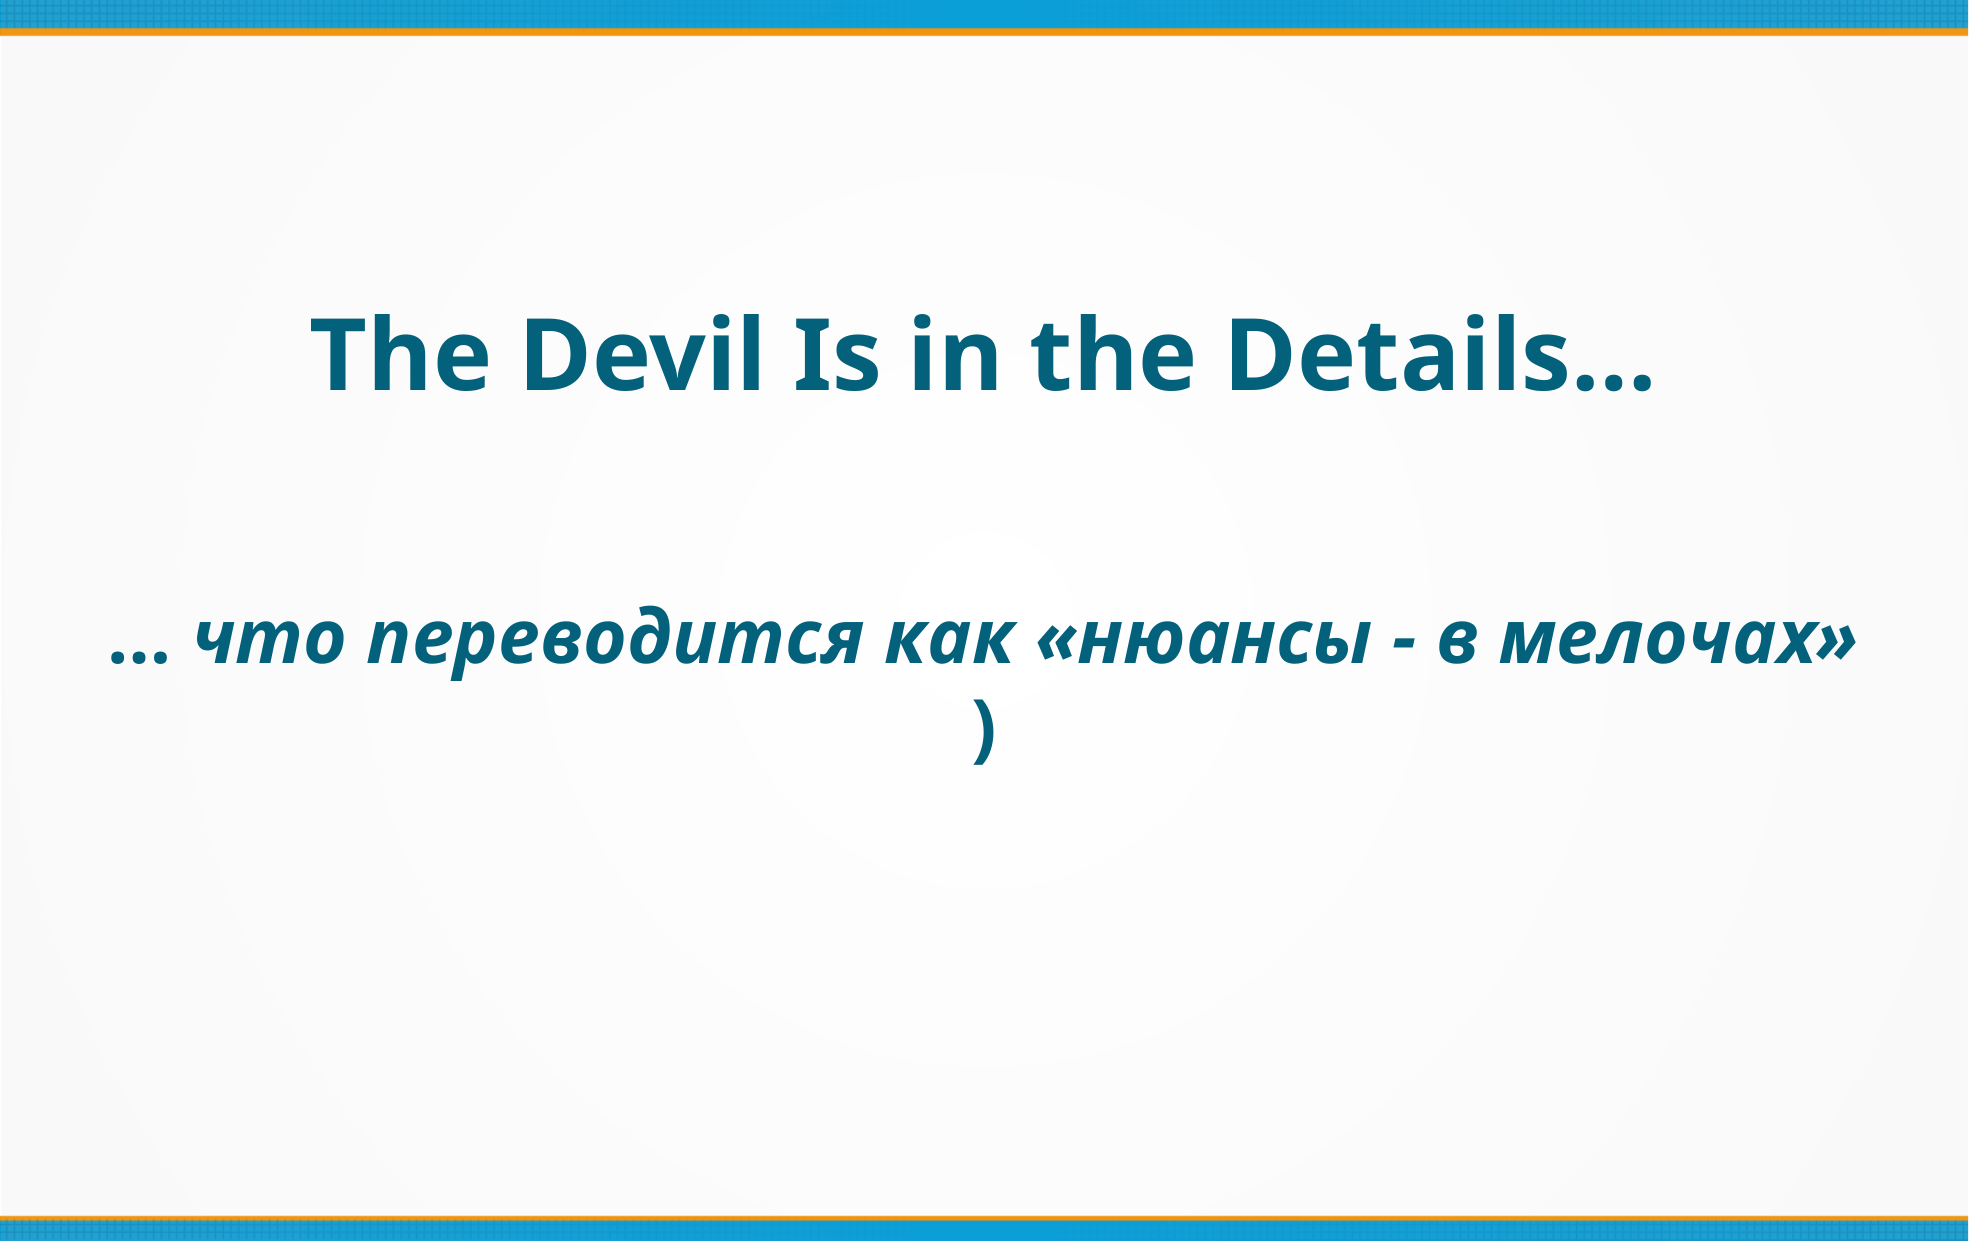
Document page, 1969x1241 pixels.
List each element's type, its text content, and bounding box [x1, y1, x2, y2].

subtitle The Devil Is in the Details… … что переводится как «нюансы - в мелочах» ) [98, 49, 1870, 1010]
